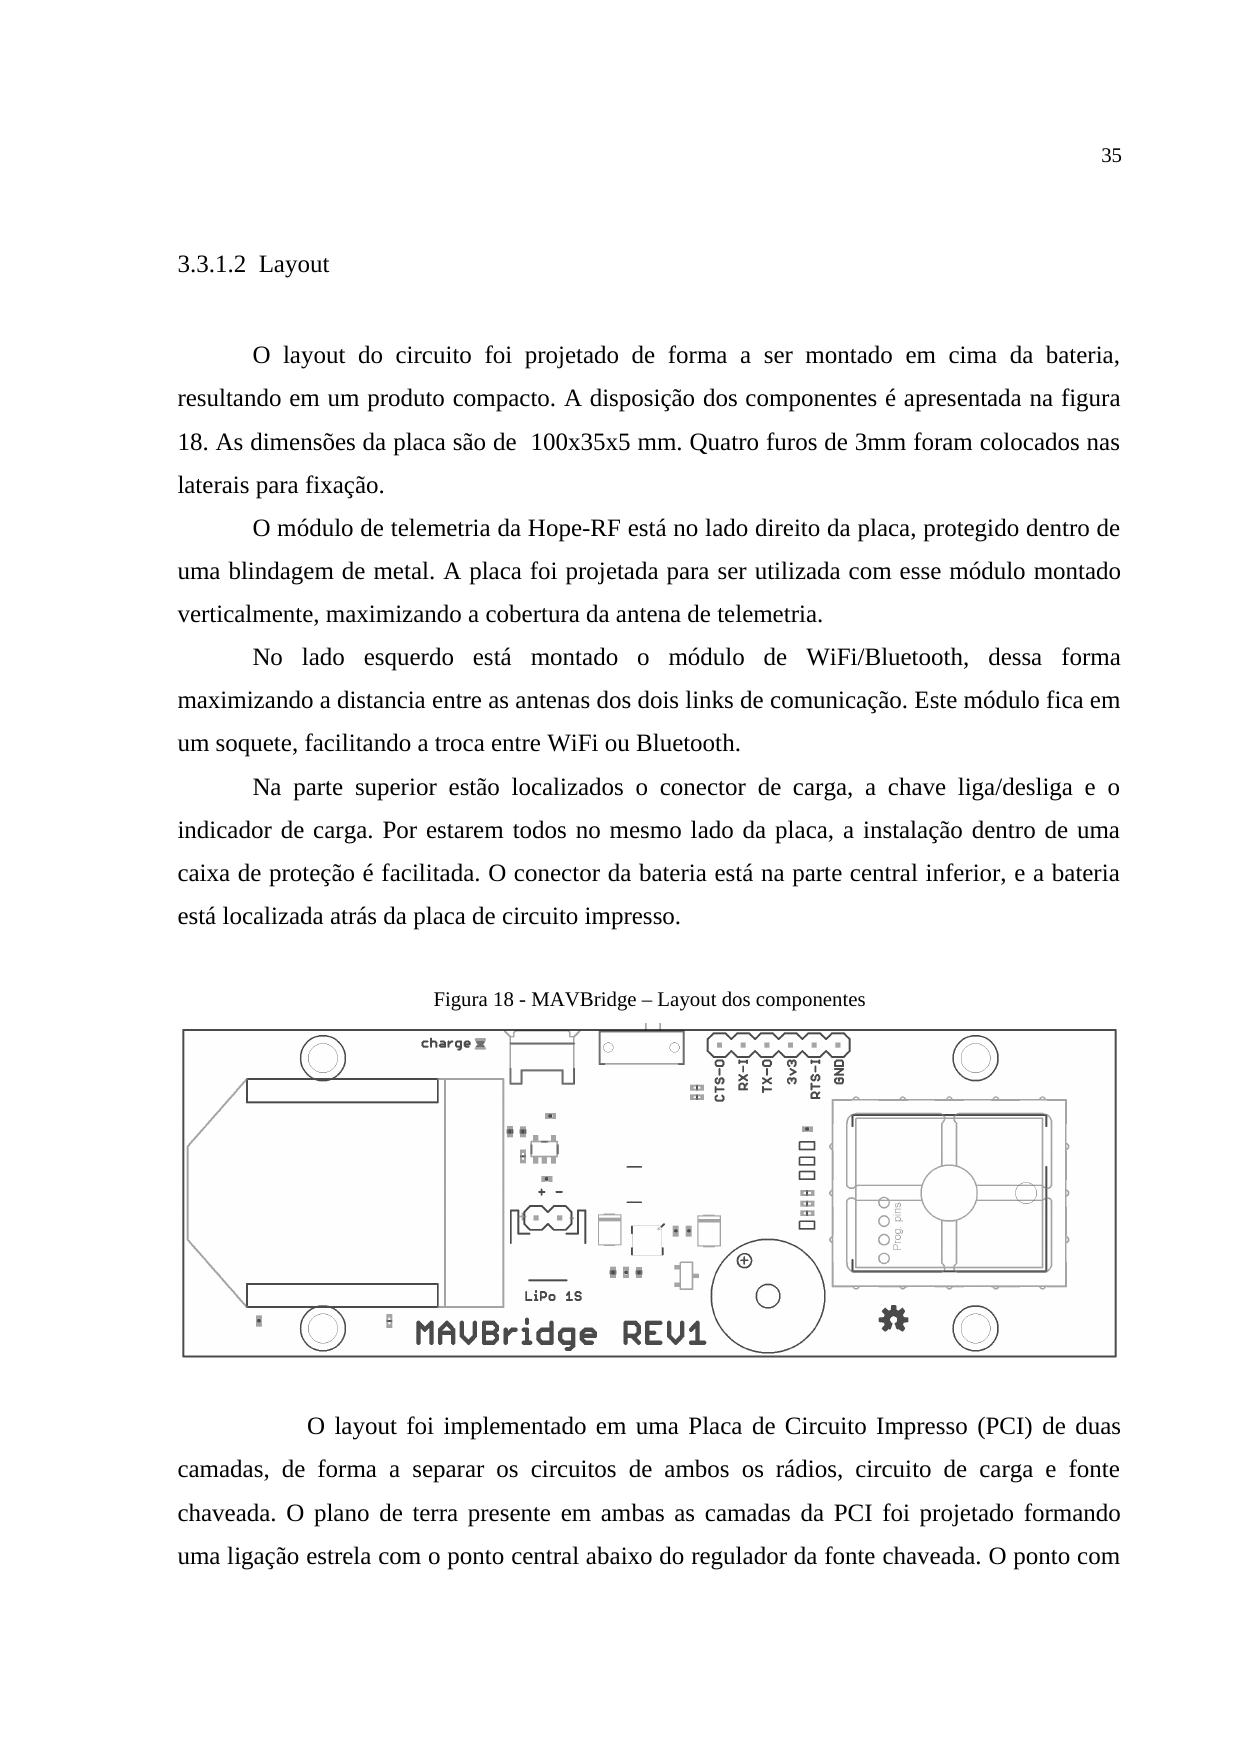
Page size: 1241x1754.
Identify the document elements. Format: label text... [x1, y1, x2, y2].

text O módulo de telemetria da Hope-RF está no lado direito da placa, protegido dentro de uma blindagem de metal. A placa foi projetada para ser utilizada com esse módulo montado verticalmente, maximizando a cobertura da antena de telemetria. [177, 513, 1122, 628]
list MAVBridge – Layout dos componentes [177, 987, 1122, 1011]
text No lado esquerdo está montado o módulo de WiFi/Bluetooth, dessa forma maximizando a distancia entre as antenas dos dois links de comunicação. Este módulo fica em um soquete, facilitando a troca entre WiFi ou Bluetooth. [177, 642, 1122, 757]
subtitle Layout [177, 249, 1122, 278]
text O layout do circuito foi projetado de forma a ser montado em cima da bateria, resultando em um produto compacto. A disposição dos componentes é apresentada na figura 18. As dimensões da placa são de 100x35x5 mm. Quatro furos de 3mm foram colocados nas laterais para fixação. [177, 340, 1122, 498]
text O layout foi implementado em uma Placa de Circuito Impresso (PCI) de duas camadas, de forma a separar os circuitos de ambos os rádios, circuito de carga e fonte chaveada. O plano de terra presente em ambas as camadas da PCI foi projetado formando uma ligação estrela com o ponto central abaixo do regulador da fonte chaveada. O ponto com [177, 1411, 1122, 1569]
picture [177, 1023, 1122, 1362]
text Na parte superior estão localizados o conector de carga, a chave liga/desliga e o indicador de carga. Por estarem todos no mesmo lado da placa, a instalação dentro de uma caixa de proteção é facilitada. O conector da bateria está na parte central inferior, e a bateria está localizada atrás da placa de circuito impresso. [177, 772, 1122, 930]
